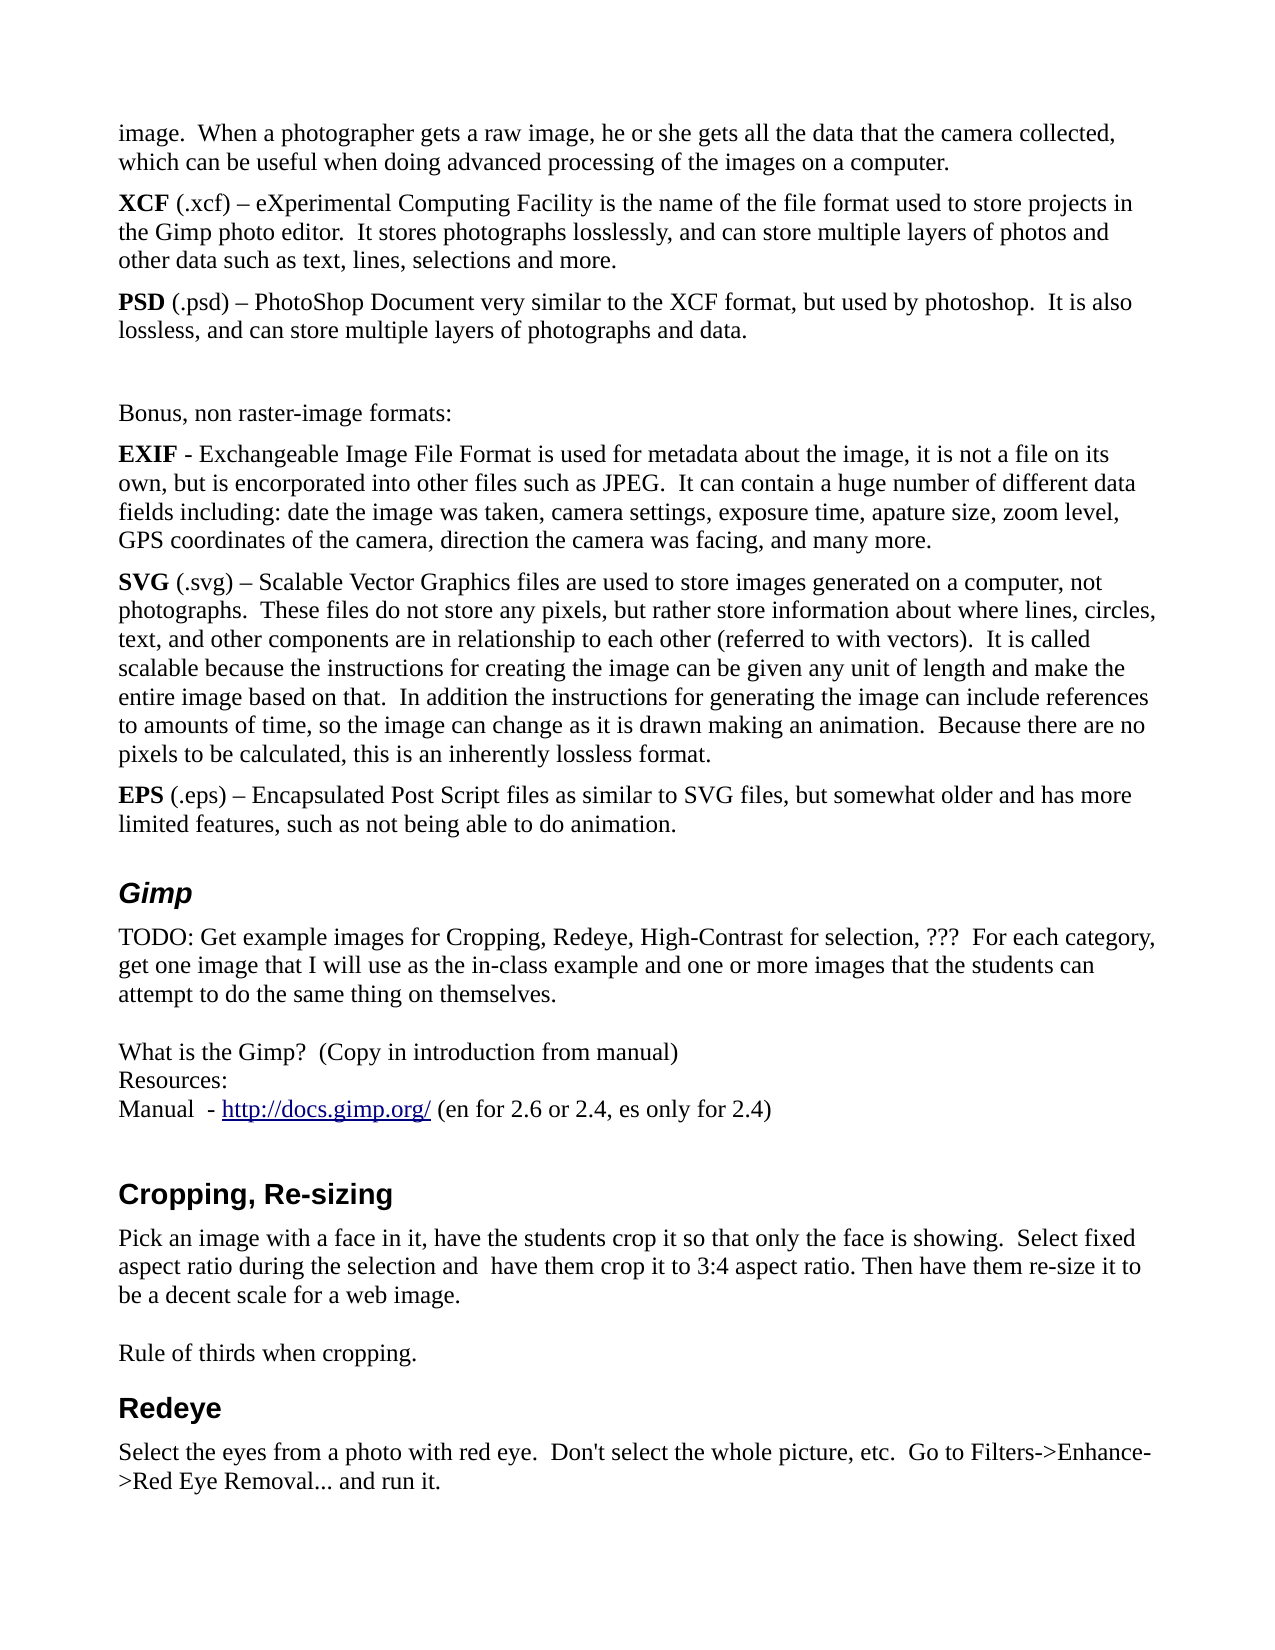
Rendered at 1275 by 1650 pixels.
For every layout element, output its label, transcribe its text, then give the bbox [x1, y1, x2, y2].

text What is the Gimp? (Copy in introduction from manual) [118, 1037, 1157, 1065]
subtitle Gimp [118, 876, 1157, 909]
text Manual - http://docs.gimp.org/ (en for 2.6 or 2.4, es only for 2.4) [118, 1094, 1157, 1123]
text TODO: Get example images for Cropping, Redeye, High-Contrast for selection, ??? For each category, get one image that I will use as the in-class example and one or more images that the students can attempt to do the same thing on themselves. [118, 922, 1157, 1008]
text image. When a photographer gets a raw image, he or she gets all the data that the camera collected, which can be useful when doing advanced processing of the images on a computer. [118, 118, 1157, 176]
text XCF (.xcf) – eXperimental Computing Facility is the name of the file format used to store projects in the Gimp photo editor. It stores photographs losslessly, and can store multiple layers of photos and other data such as text, lines, selections and more. [118, 188, 1157, 274]
text Select the eyes from a photo with red eye. Don't select the whole picture, etc. Go to Filters->Enhance->Red Eye Removal... and run it. [118, 1437, 1157, 1495]
subtitle Redeye [118, 1391, 1157, 1425]
subtitle Cropping, Re-sizing [118, 1177, 1157, 1210]
text PSD (.psd) – PhotoShop Document very similar to the XCF format, but used by photoshop. It is also lossless, and can store multiple layers of photographs and data. [118, 287, 1157, 344]
text EXIF - Exchangeable Image File Format is used for metadata about the image, it is not a file on its own, but is encorporated into other files such as JPEG. It can contain a huge number of different data fields including: date the image was taken, camera settings, exposure time, apature size, zoom level, GPS coordinates of the camera, direction the camera was facing, and many more. [118, 439, 1157, 554]
text Rule of thirds when cropping. [118, 1309, 1157, 1366]
text SVG (.svg) – Scalable Vector Graphics files are used to store images generated on a computer, not photographs. These files do not store any pixels, but rather store information about where lines, circles, text, and other components are in relationship to each other (referred to with vectors). It is called scalable because the instructions for creating the image can be given any unit of length and make the entire image based on that. In addition the instructions for generating the image can include references to amounts of time, so the image can change as it is drawn making an animation. Because there are no pixels to be calculated, this is an inherently lossless format. [118, 567, 1157, 768]
text Resources: [118, 1065, 1157, 1094]
text Bonus, non raster-image formats: [118, 398, 1157, 427]
text Pick an image with a face in it, have the students crop it so that only the face is showing. Select fixed aspect ratio during the selection and have them crop it to 3:4 aspect ratio. Then have them re-size it to be a decent scale for a web image. [118, 1223, 1157, 1309]
text EPS (.eps) – Encapsulated Post Script files as similar to SVG files, but somewhat older and has more limited features, such as not being able to do animation. [118, 781, 1157, 838]
